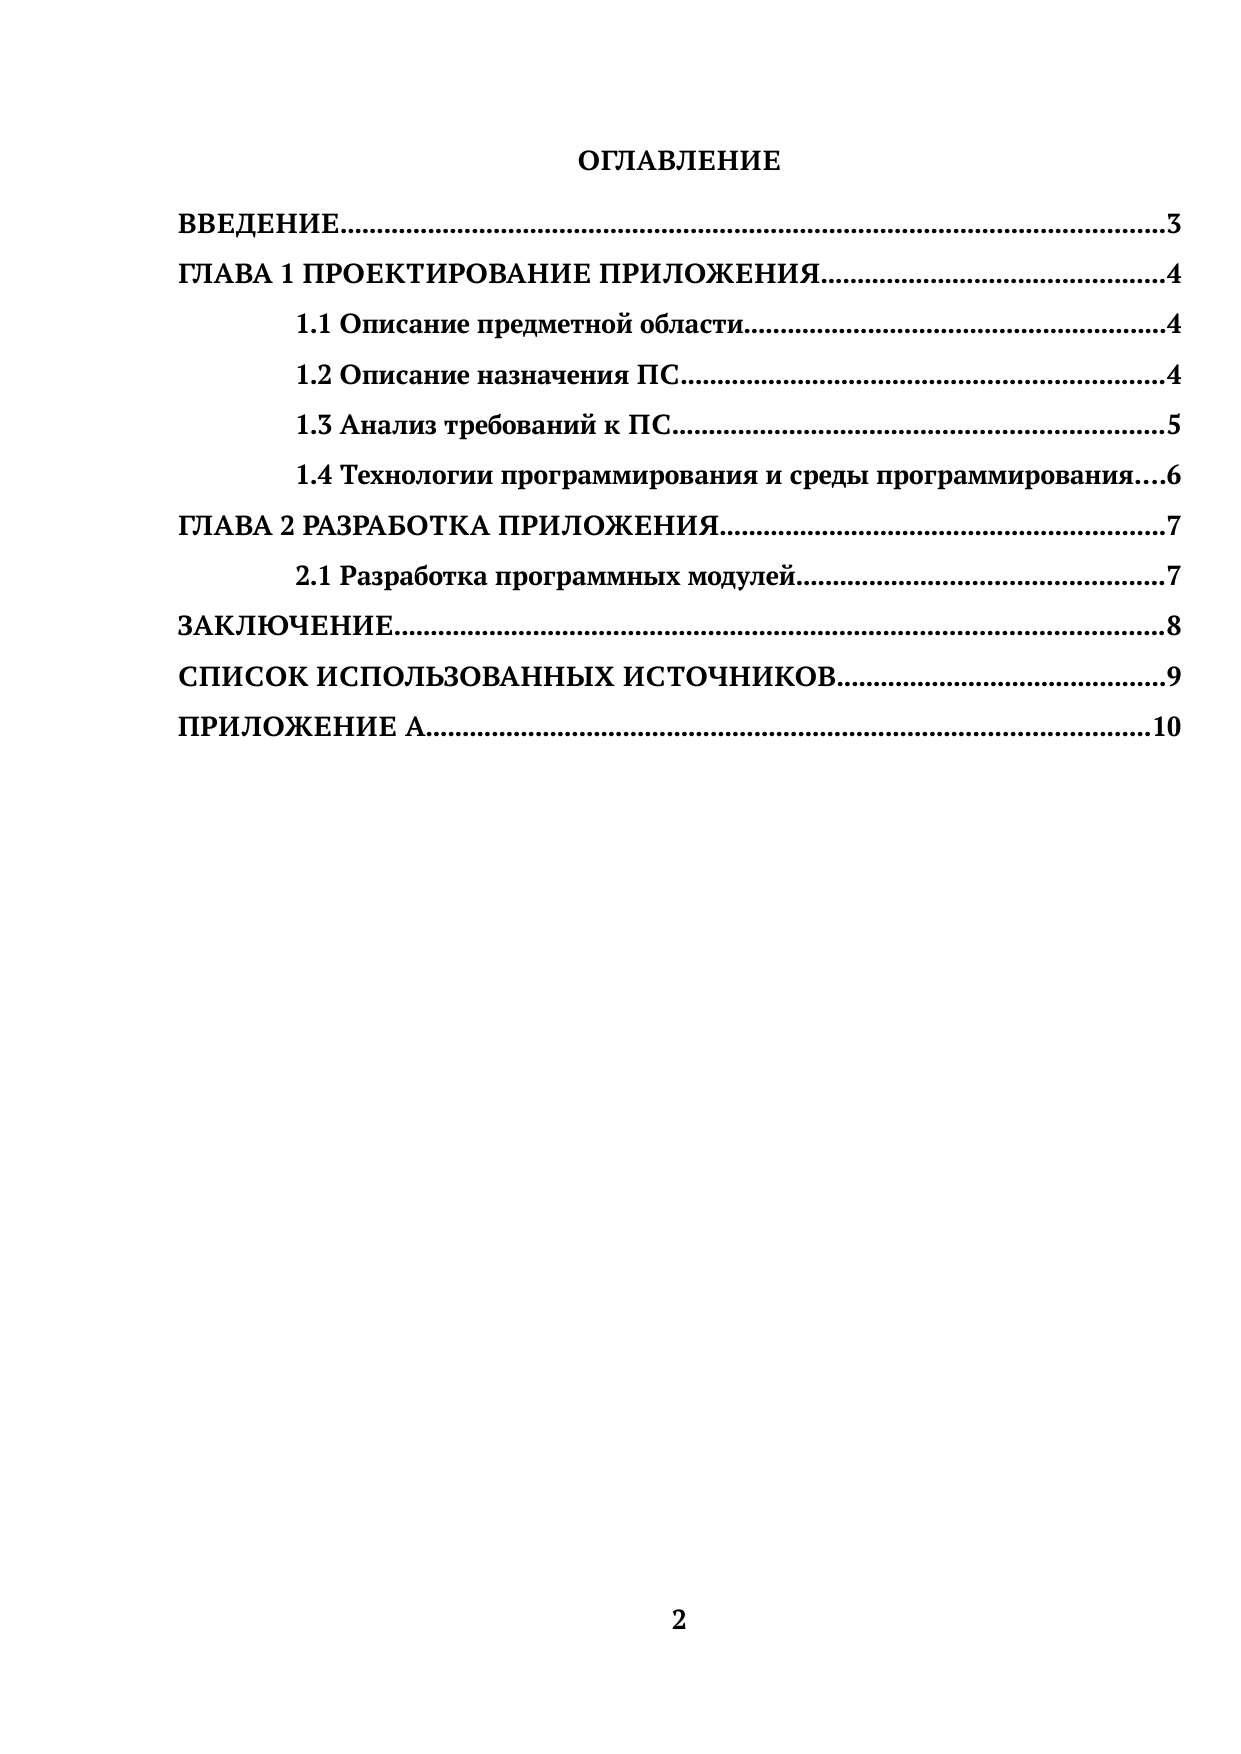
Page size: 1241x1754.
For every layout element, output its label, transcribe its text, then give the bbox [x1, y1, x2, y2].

text СПИСОК ИСПОЛЬЗОВАННЫХ ИСТОЧНИКОВ 9 [177, 659, 1181, 692]
text 2.1 Разработка программных модулей 7 [295, 558, 1181, 592]
text ПРИЛОЖЕНИЕ А 10 [177, 709, 1181, 743]
text ГЛАВА 1 ПРОЕКТИРОВАНИЕ ПРИЛОЖЕНИЯ 4 [177, 256, 1181, 290]
text 1.1 Описание предметной области 4 [295, 307, 1181, 340]
text ГЛАВА 2 РАЗРАБОТКА ПРИЛОЖЕНИЯ 7 [177, 508, 1181, 541]
text 1.2 Описание назначения ПС 4 [295, 357, 1181, 390]
text 1.3 Анализ требований к ПС 5 [295, 407, 1181, 441]
subtitle ОГЛАВЛЕНИЕ [177, 143, 1181, 177]
text 1.4 Технологии программирования и среды программирования 6 [295, 457, 1181, 491]
text ВВЕДЕНИЕ 3 [177, 206, 1181, 239]
text ЗАКЛЮЧЕНИЕ 8 [177, 608, 1181, 642]
